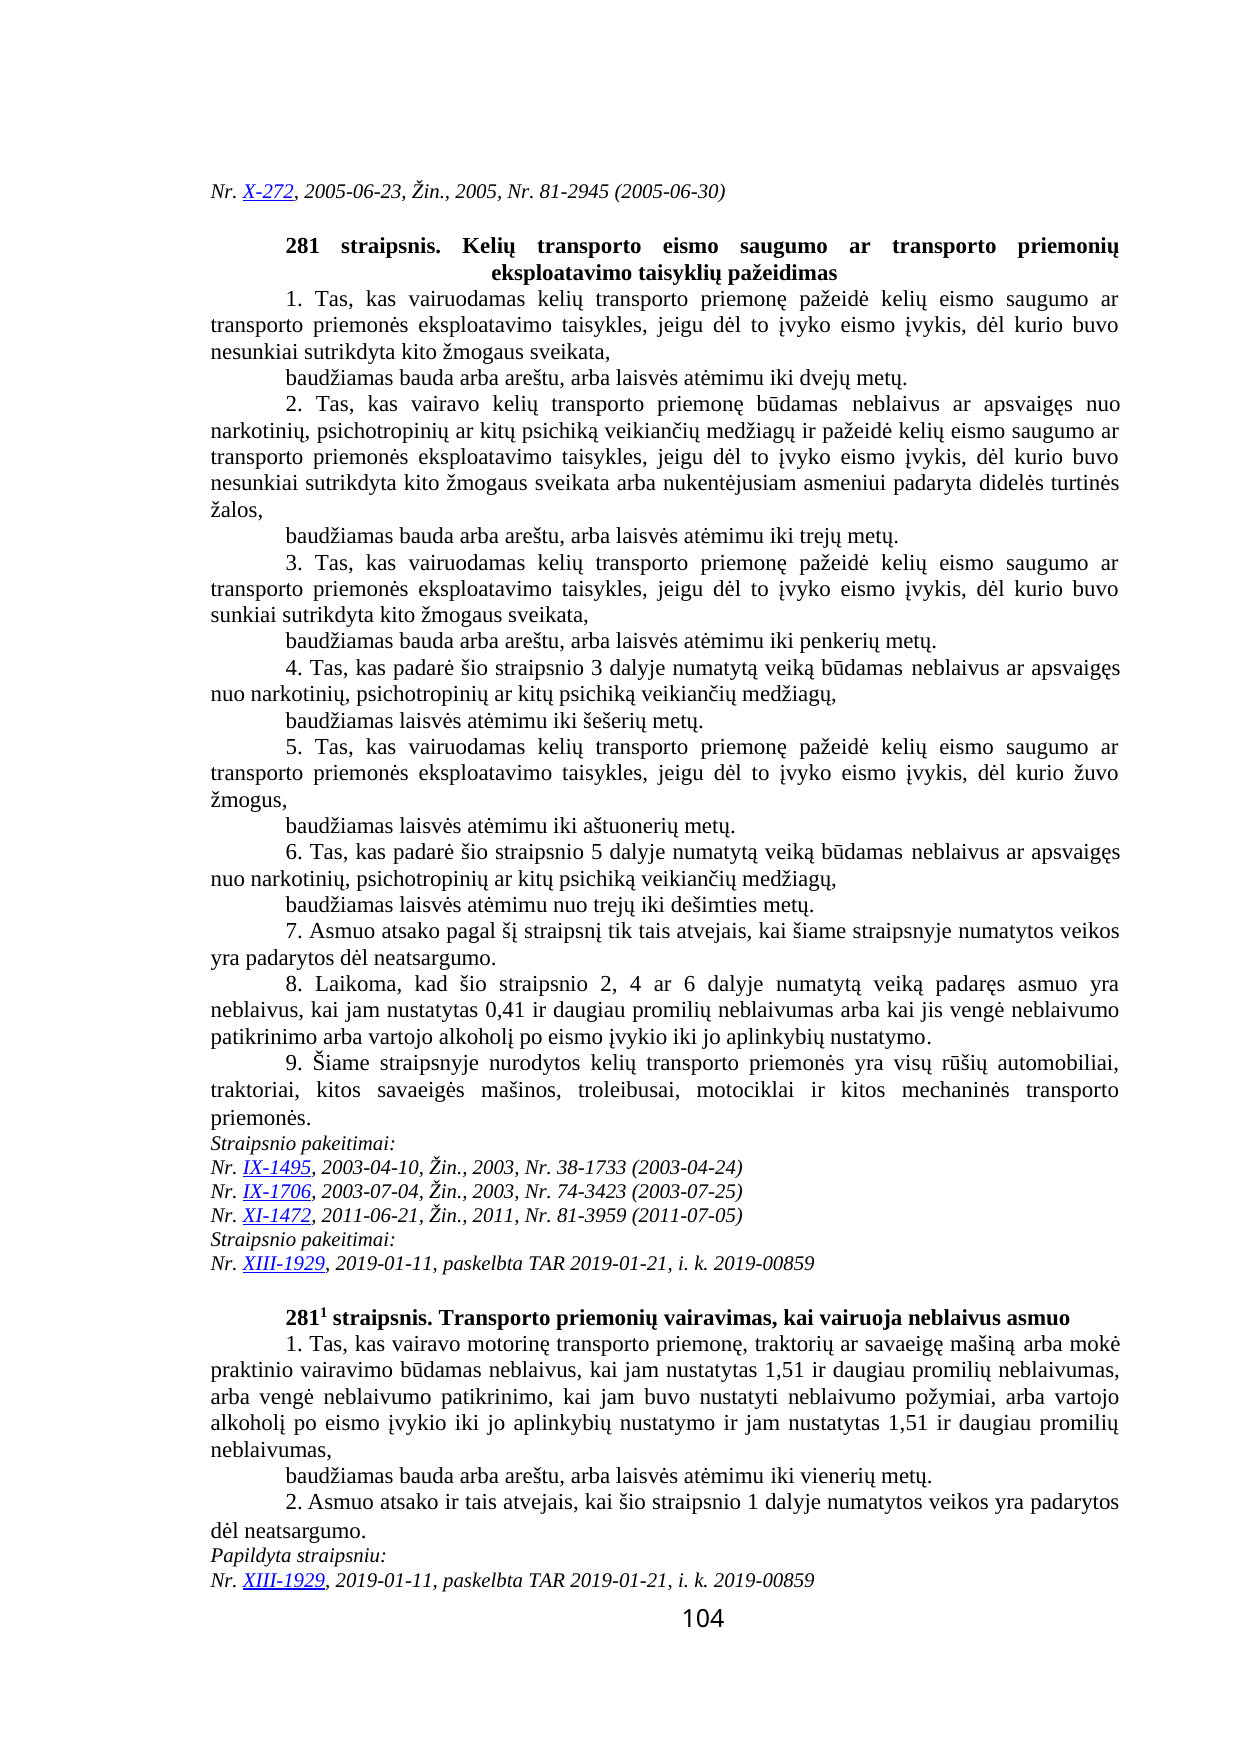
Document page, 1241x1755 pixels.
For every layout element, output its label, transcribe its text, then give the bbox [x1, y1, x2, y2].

text 1. Tas, kas vairavo motorinę transporto priemonę, traktorių ar savaeigę mašiną arba mokė praktinio vairavimo būdamas neblaivus, kai jam nustatytas 1,51 ir daugiau promilių neblaivumas, arba vengė neblaivumo patikrinimo, kai jam buvo nustatyti neblaivumo požymiai, arba vartojo alkoholį po eismo įvykio iki jo aplinkybių nustatymo ir jam nustatytas 1,51 ir daugiau promilių neblaivumas, [210, 1330, 1120, 1462]
text Nr. IX-1495, 2003-04-10, Žin., 2003, Nr. 38-1733 (2003-04-24) [210, 1155, 1120, 1179]
text baudžiamas laisvės atėmimu iki šešerių metų. [210, 707, 1120, 733]
text Nr. X-272, 2005-06-23, Žin., 2005, Nr. 81-2945 (2005-06-30) [210, 179, 1120, 203]
text baudžiamas laisvės atėmimu nuo trejų iki dešimties metų. [210, 891, 1120, 917]
text 8. Laikoma, kad šio straipsnio 2, 4 ar 6 dalyje numatytą veiką padaręs asmuo yra neblaivus, kai jam nustatytas 0,41 ir daugiau promilių neblaivumas arba kai jis vengė neblaivumo patikrinimo arba vartojo alkoholį po eismo įvykio iki jo aplinkybių nustatymo. [210, 970, 1120, 1049]
text 2. Tas, kas vairavo kelių transporto priemonę būdamas neblaivus ar apsvaigęs nuo narkotinių, psichotropinių ar kitų psichiką veikiančių medžiagų ir pažeidė kelių eismo saugumo ar transporto priemonės eksploatavimo taisykles, jeigu dėl to įvyko eismo įvykis, dėl kurio buvo nesunkiai sutrikdyta kito žmogaus sveikata arba nukentėjusiam asmeniui padaryta didelės turtinės žalos, [210, 390, 1120, 522]
text 7. Asmuo atsako pagal šį straipsnį tik tais atvejais, kai šiame straipsnyje numatytos veikos yra padarytos dėl neatsargumo. [210, 917, 1120, 970]
text Papildyta straipsniu: [210, 1543, 1120, 1567]
text 1. Tas, kas vairuodamas kelių transporto priemonę pažeidė kelių eismo saugumo ar transporto priemonės eksploatavimo taisykles, jeigu dėl to įvyko eismo įvykis, dėl kurio buvo nesunkiai sutrikdyta kito žmogaus sveikata, [210, 285, 1120, 364]
text baudžiamas bauda arba areštu, arba laisvės atėmimu iki dvejų metų. [210, 364, 1120, 390]
text Nr. IX-1706, 2003-07-04, Žin., 2003, Nr. 74-3423 (2003-07-25) [210, 1179, 1120, 1203]
text Nr. XI-1472, 2011-06-21, Žin., 2011, Nr. 81-3959 (2011-07-05) [210, 1203, 1120, 1227]
text 281 straipsnis. Kelių transporto eismo saugumo ar transporto priemonių eksploatavimo taisyklių pažeidimas [285, 232, 1120, 285]
text Straipsnio pakeitimai: [210, 1131, 1120, 1155]
text 3. Tas, kas vairuodamas kelių transporto priemonę pažeidė kelių eismo saugumo ar transporto priemonės eksploatavimo taisykles, jeigu dėl to įvyko eismo įvykis, dėl kurio buvo sunkiai sutrikdyta kito žmogaus sveikata, [210, 548, 1120, 628]
text 2. Asmuo atsako ir tais atvejais, kai šio straipsnio 1 dalyje numatytos veikos yra padarytos dėl neatsargumo. [210, 1488, 1120, 1543]
text Nr. XIII-1929, 2019-01-11, paskelbta TAR 2019-01-21, i. k. 2019-00859 [210, 1251, 1120, 1275]
text 2811 straipsnis. Transporto priemonių vairavimas, kai vairuoja neblaivus asmuo [210, 1304, 1120, 1330]
text baudžiamas laisvės atėmimu iki aštuonerių metų. [210, 812, 1120, 838]
text baudžiamas bauda arba areštu, arba laisvės atėmimu iki vienerių metų. [210, 1462, 1120, 1488]
text Nr. XIII-1929, 2019-01-11, paskelbta TAR 2019-01-21, i. k. 2019-00859 [210, 1567, 1120, 1592]
text 9. Šiame straipsnyje nurodytos kelių transporto priemonės yra visų rūšių automobiliai, traktoriai, kitos savaeigės mašinos, troleibusai, motociklai ir kitos mechaninės transporto priemonės. [210, 1049, 1120, 1131]
text 4. Tas, kas padarė šio straipsnio 3 dalyje numatytą veiką būdamas neblaivus ar apsvaigęs nuo narkotinių, psichotropinių ar kitų psichiką veikiančių medžiagų, [210, 654, 1120, 707]
text baudžiamas bauda arba areštu, arba laisvės atėmimu iki trejų metų. [210, 522, 1120, 548]
text 5. Tas, kas vairuodamas kelių transporto priemonę pažeidė kelių eismo saugumo ar transporto priemonės eksploatavimo taisykles, jeigu dėl to įvyko eismo įvykis, dėl kurio žuvo žmogus, [210, 733, 1120, 812]
text baudžiamas bauda arba areštu, arba laisvės atėmimu iki penkerių metų. [210, 628, 1120, 654]
text Straipsnio pakeitimai: [210, 1227, 1120, 1251]
text 6. Tas, kas padarė šio straipsnio 5 dalyje numatytą veiką būdamas neblaivus ar apsvaigęs nuo narkotinių, psichotropinių ar kitų psichiką veikiančių medžiagų, [210, 838, 1120, 891]
